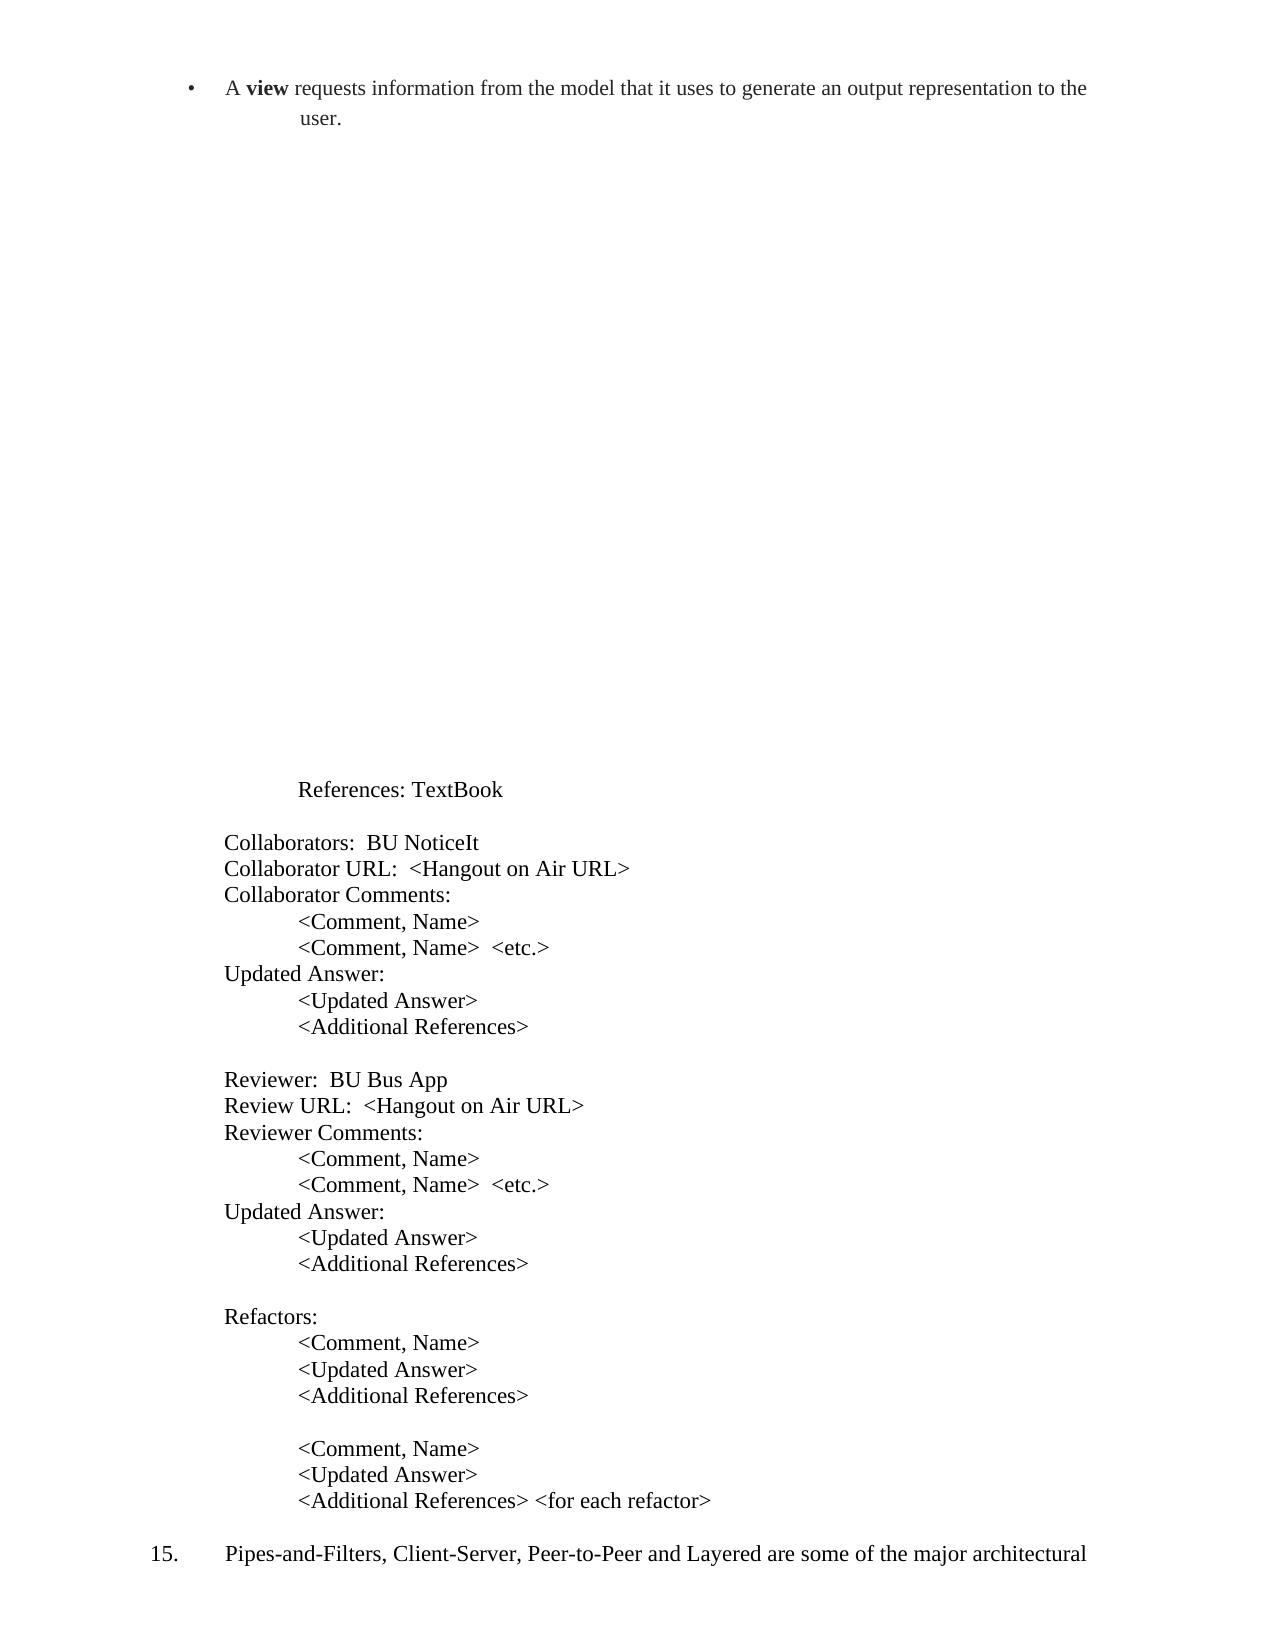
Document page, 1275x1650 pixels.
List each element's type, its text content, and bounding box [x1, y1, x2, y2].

text Reviewer Comments: [224, 1119, 1125, 1145]
text Collaborators: BU NoticeIt [224, 829, 1125, 855]
text <Comment, Name> [298, 1435, 1125, 1461]
text <Additional References> <for each refactor> [298, 1488, 1125, 1514]
text Collaborator Comments: [224, 881, 1125, 908]
text <Updated Answer> [298, 1224, 1125, 1250]
text <Updated Answer> [298, 1356, 1125, 1382]
text <Additional References> [298, 1250, 1125, 1277]
text <Additional References> [298, 1013, 1125, 1039]
text References: TextBook [298, 776, 1125, 802]
text <Updated Answer> [298, 987, 1125, 1013]
text 15. Pipes-and-Filters, Client-Server, Peer-to-Peer and Layered are some of the major architectural [150, 1540, 1125, 1567]
text <Additional References> [298, 1382, 1125, 1408]
text Updated Answer: [224, 961, 1125, 987]
text <Comment, Name> [298, 1329, 1125, 1356]
text Review URL: <Hangout on Air URL> [224, 1092, 1125, 1119]
text Refactors: [224, 1303, 1125, 1329]
text Collaborator URL: <Hangout on Air URL> [224, 855, 1125, 881]
text <Comment, Name> <etc.> [298, 1171, 1125, 1198]
text <Comment, Name> [298, 1145, 1125, 1171]
list A view requests information from the model that it uses to generate an output representation to the user. [187, 75, 1125, 130]
text Reviewer: BU Bus App [224, 1066, 1125, 1092]
text <Comment, Name> <Comment, Name> <etc.> [298, 908, 1125, 961]
text <Updated Answer> [298, 1461, 1125, 1488]
text Updated Answer: [224, 1198, 1125, 1224]
